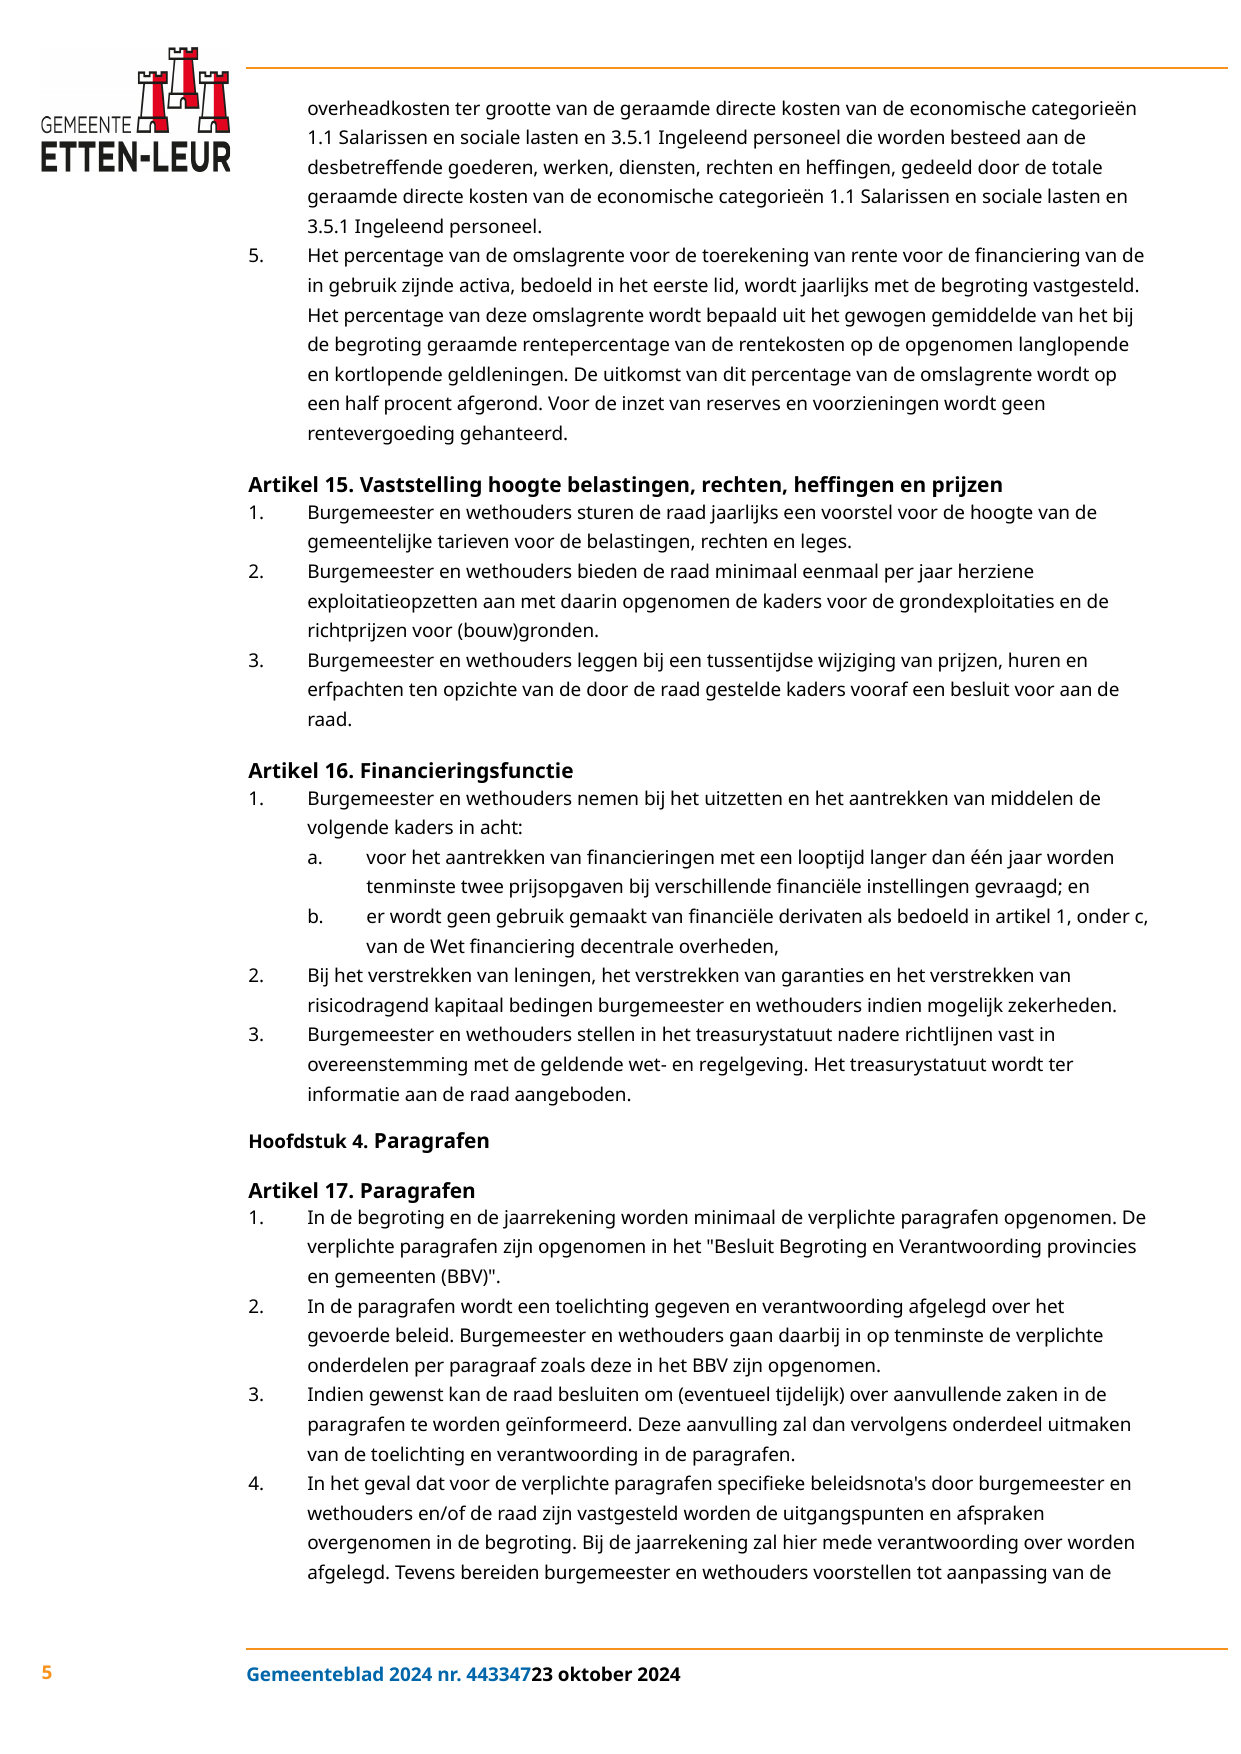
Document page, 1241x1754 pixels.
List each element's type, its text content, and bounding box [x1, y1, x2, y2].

list voor het aantrekken van financieringen met een looptijd langer dan één jaar worden tenminste twee prijsopgaven bij verschillende financiële instellingen gevraagd; en [307, 844, 1152, 899]
list Burgemeester en wethouders stellen in het treasurystatuut nadere richtlijnen vast in overeenstemming met de geldende wet- en regelgeving. Het treasurystatuut wordt ter informatie aan de raad aangeboden. [248, 1022, 1152, 1107]
list Het percentage van de omslagrente voor de toerekening van rente voor de financiering van de in gebruik zijnde activa, bedoeld in het eerste lid, wordt jaarlijks met de begroting vastgesteld. Het percentage van deze omslagrente wordt bepaald uit het gewogen gemiddelde van het bij de begroting geraamde rentepercentage van de rentekosten op de opgenomen langlopende en kortlopende geldleningen. De uitkomst van dit percentage van de omslagrente wordt op een half procent afgerond. Voor de inzet van reserves en voorzieningen wordt geen rentevergoeding gehanteerd. [248, 243, 1152, 446]
list Bij het verstrekken van leningen, het verstrekken van garanties en het verstrekken van risicodragend kapitaal bedingen burgemeester en wethouders indien mogelijk zekerheden. [248, 962, 1152, 1018]
text Artikel 17. Paragrafen [248, 1176, 1152, 1204]
list Burgemeester en wethouders leggen bij een tussentijdse wijziging van prijzen, huren en erfpachten ten opzichte van de door de raad gestelde kaders vooraf een besluit voor aan de raad. [248, 647, 1152, 732]
text Artikel 15. Vaststelling hoogte belastingen, rechten, heffingen en prijzen [248, 471, 1152, 499]
list In de begroting en de jaarrekening worden minimaal de verplichte paragrafen opgenomen. De verplichte paragrafen zijn opgenomen in het "Besluit Begroting en Verantwoording provincies en gemeenten (BBV)". [248, 1204, 1152, 1289]
list In het geval dat voor de verplichte paragrafen specifieke beleidsnota's door burgemeester en wethouders en/of de raad zijn vastgesteld worden de uitgangspunten en afspraken overgenomen in de begroting. Bij de jaarrekening zal hier mede verantwoording over worden afgelegd. Tevens bereiden burgemeester en wethouders voorstellen tot aanpassing van de [248, 1470, 1152, 1585]
text Artikel 16. Financieringsfunctie [248, 757, 1152, 785]
list Burgemeester en wethouders sturen de raad jaarlijks een voorstel voor de hoogte van de gemeentelijke tarieven voor de belastingen, rechten en leges. [248, 499, 1152, 554]
picture [41, 47, 231, 172]
list Burgemeester en wethouders nemen bij het uitzetten en het aantrekken van middelen de volgende kaders in acht: [248, 785, 1152, 840]
list Burgemeester en wethouders bieden de raad minimaal eenmaal per jaar herziene exploitatieopzetten aan met daarin opgenomen de kaders voor de grondexploitaties en de richtprijzen voor (bouw)gronden. [248, 558, 1152, 643]
list overheadkosten ter grootte van de geraamde directe kosten van de economische categorieën 1.1 Salarissen en sociale lasten en 3.5.1 Ingeleend personeel die worden besteed aan de desbetreffende goederen, werken, diensten, rechten en heffingen, gedeeld door de totale geraamde directe kosten van de economische categorieën 1.1 Salarissen en sociale lasten en 3.5.1 Ingeleend personeel. [248, 95, 1152, 239]
list er wordt geen gebruik gemaakt van financiële derivaten als bedoeld in artikel 1, onder c, van de Wet financiering decentrale overheden, [307, 903, 1152, 959]
list Indien gewenst kan de raad besluiten om (eventueel tijdelijk) over aanvullende zaken in de paragrafen te worden geïnformeerd. Deze aanvulling zal dan vervolgens onderdeel uitmaken van de toelichting en verantwoording in de paragrafen. [248, 1382, 1152, 1467]
text Hoofdstuk 4. Paragrafen [248, 1126, 1152, 1155]
list In de paragrafen wordt een toelichting gegeven en verantwoording afgelegd over het gevoerde beleid. Burgemeester en wethouders gaan daarbij in op tenminste de verplichte onderdelen per paragraaf zoals deze in het BBV zijn opgenomen. [248, 1293, 1152, 1378]
